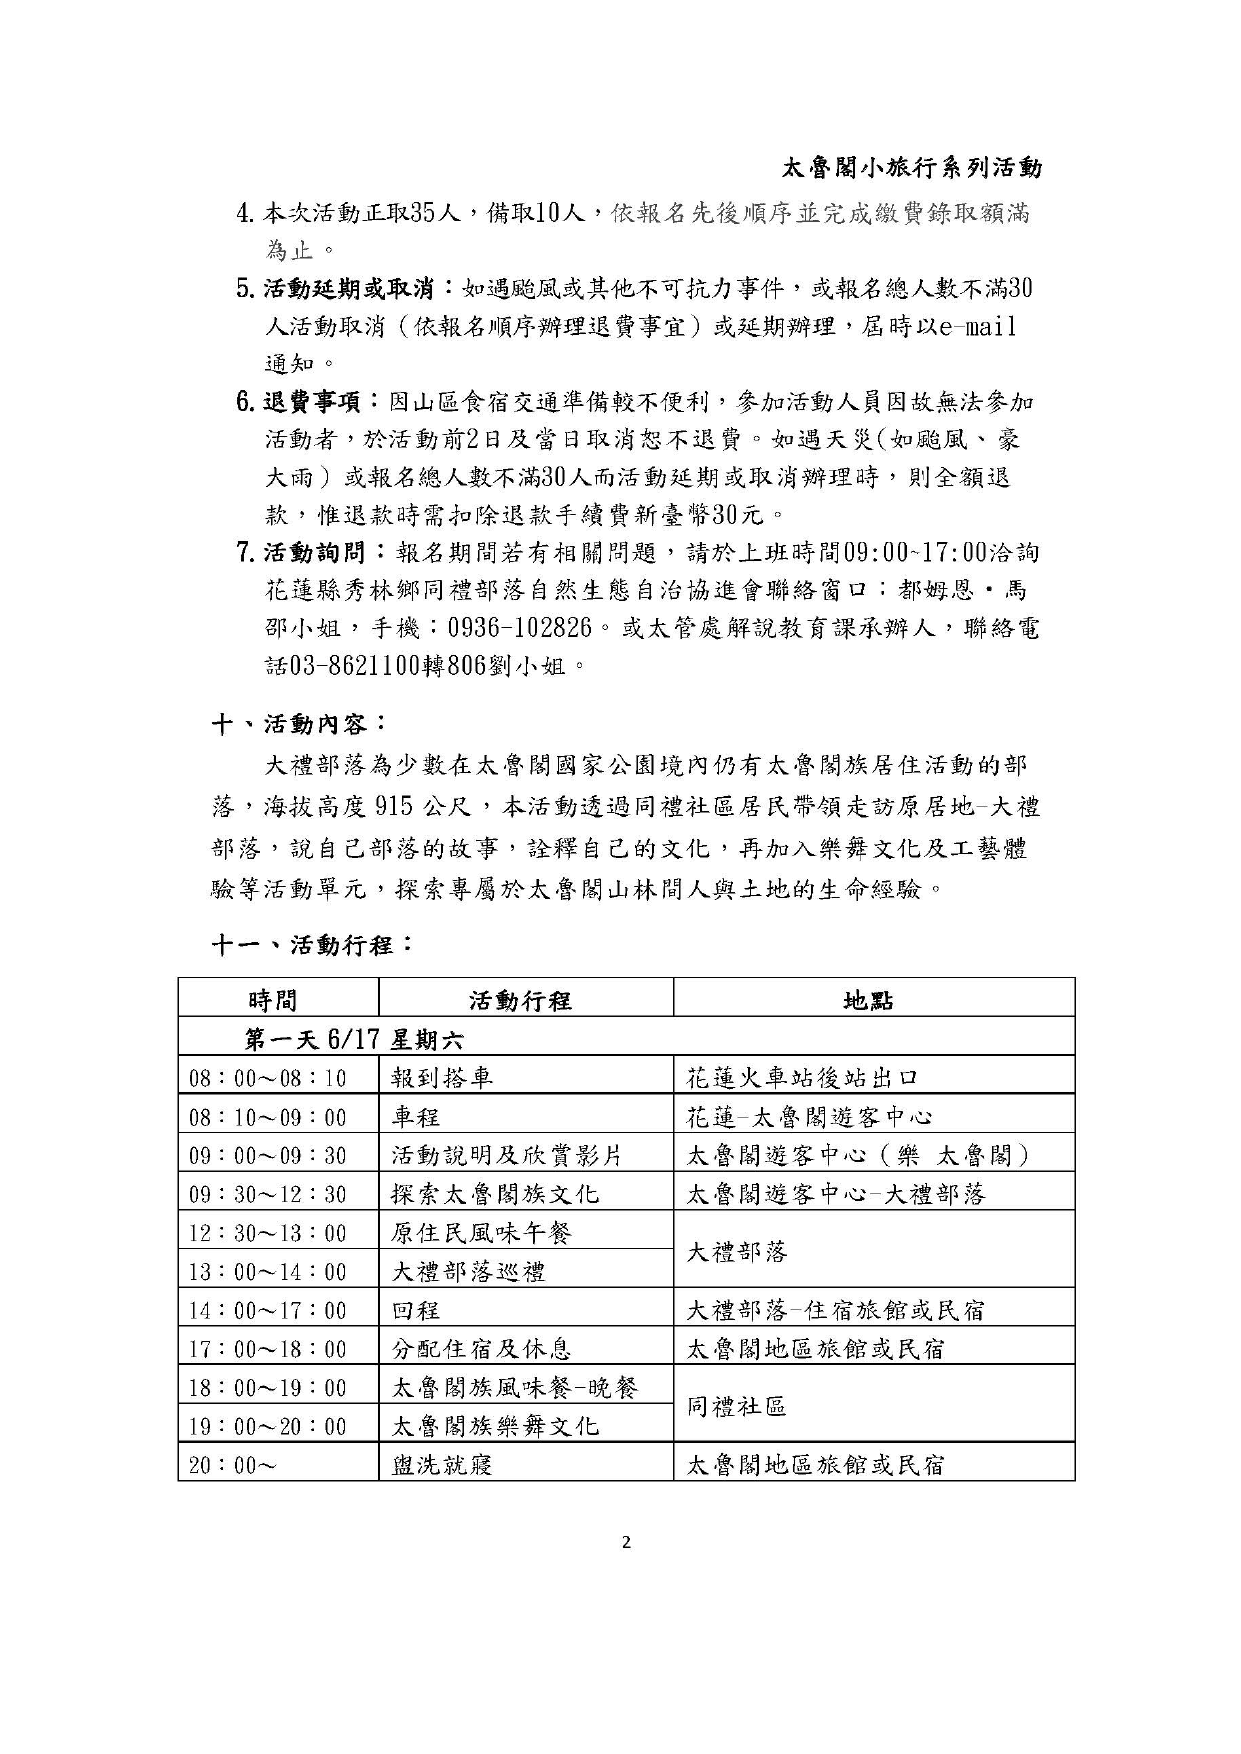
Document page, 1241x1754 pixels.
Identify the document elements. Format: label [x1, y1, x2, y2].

picture [59, 59, 1182, 1646]
